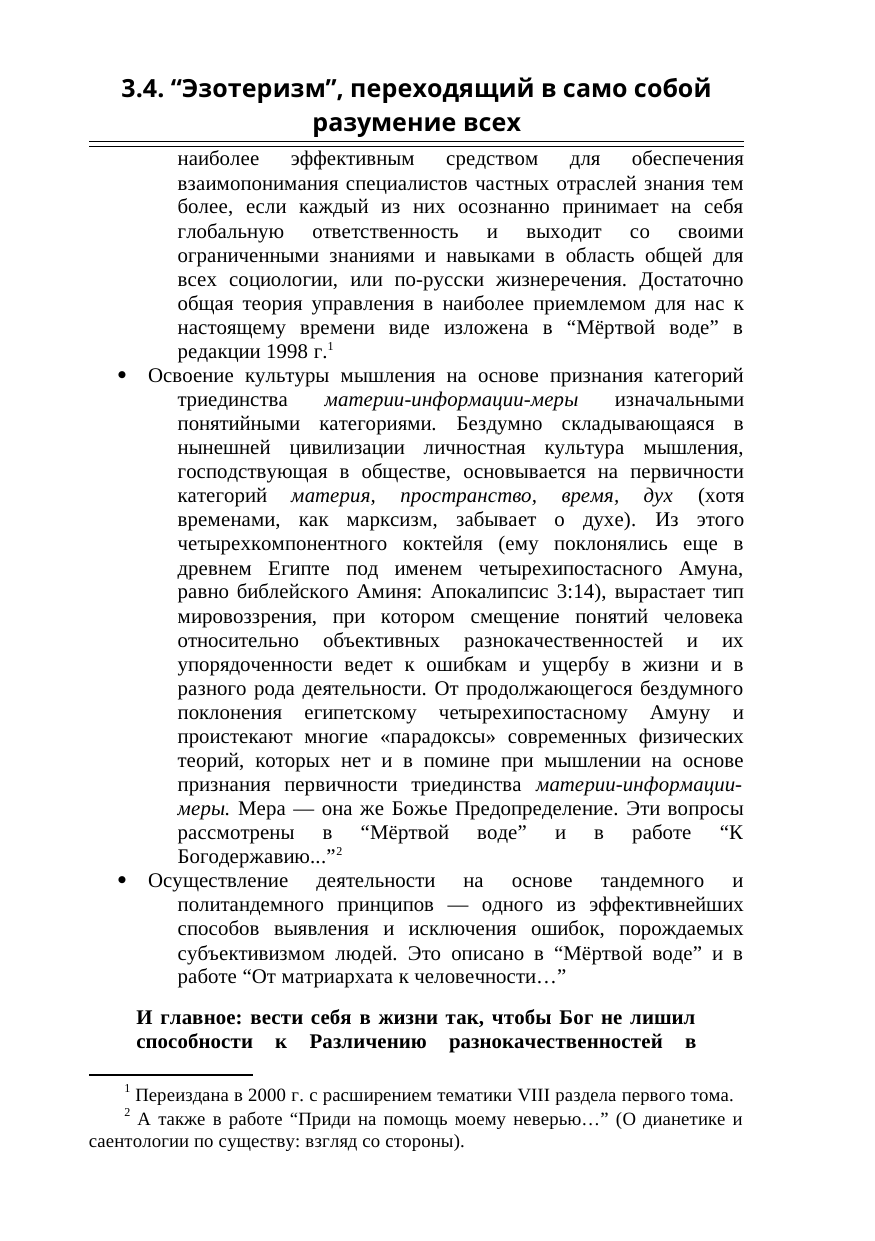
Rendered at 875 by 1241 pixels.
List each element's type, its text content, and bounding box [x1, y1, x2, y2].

list А также в работе “Приди на помощь моему неверью…” (О дианетике и саентологии по существу: взгляд со стороны). [89, 1105, 744, 1152]
text И главное: вести себя в жизни так, чтобы Бог не лишил способности к Различению разнокачественностей в [136, 1005, 697, 1053]
list Осуществление деятельности на основе тандемного и политандемного принципов — одного из эффективнейших способов выявления и исключения ошибок, порождаемых субъективизмом людей. Это описано в “Мёртвой воде” и в работе “От матриархата к человечности…” [118, 868, 744, 988]
list Освоение культуры мышления на основе признания категорий триединства материи-информации-меры изначальными понятийными категориями. Бездумно складывающаяся в нынешней цивилизации личностная культура мышления, господствующая в обществе, основывается на первичности категорий материя, пространство, время, дух (хотя временами, как марксизм, забывает о духе). Из этого четырехкомпонентного коктейля (ему поклонялись еще в древнем Египте под именем четырехипостасного Амуна, равно библейского Аминя: Апокалипсис 3:14), вырастает тип мировоззрения, при котором смещение понятий человека относительно объективных разнокачественностей и их упорядоченности ведет к ошибкам и ущербу в жизни и в разного рода деятельности. От продолжающегося бездумного поклонения египетскому четырехипостасному Амуну и проистекают многие «па­ра­доксы» современных физических теорий, которых нет и в помине при мышлении на основе признания первичности триединства ­материи-информации-меры. Мера — она же Божье Предопределение. Эти вопросы рассмотрены в “Мёртвой воде” и в работе “К Богодержавию...” [118, 363, 744, 868]
list наиболее эффективным средством для обеспечения взаимопонимания специалистов частных отраслей знания тем более, если каждый из них осознанно принимает на себя глобальную ответственность и выходит со своими ограниченными знаниями и навыками в область общей для всех социологии, или по-русски жизнеречения. Достаточно общая теория управления в наиболее приемлемом для нас к настоящему времени виде изложена в “Мёртвой воде” в редакции 1998 г. [118, 147, 744, 363]
list Переиздана в 2000 г. с расширением тематики VIII раздела первого тома. [89, 1081, 744, 1105]
